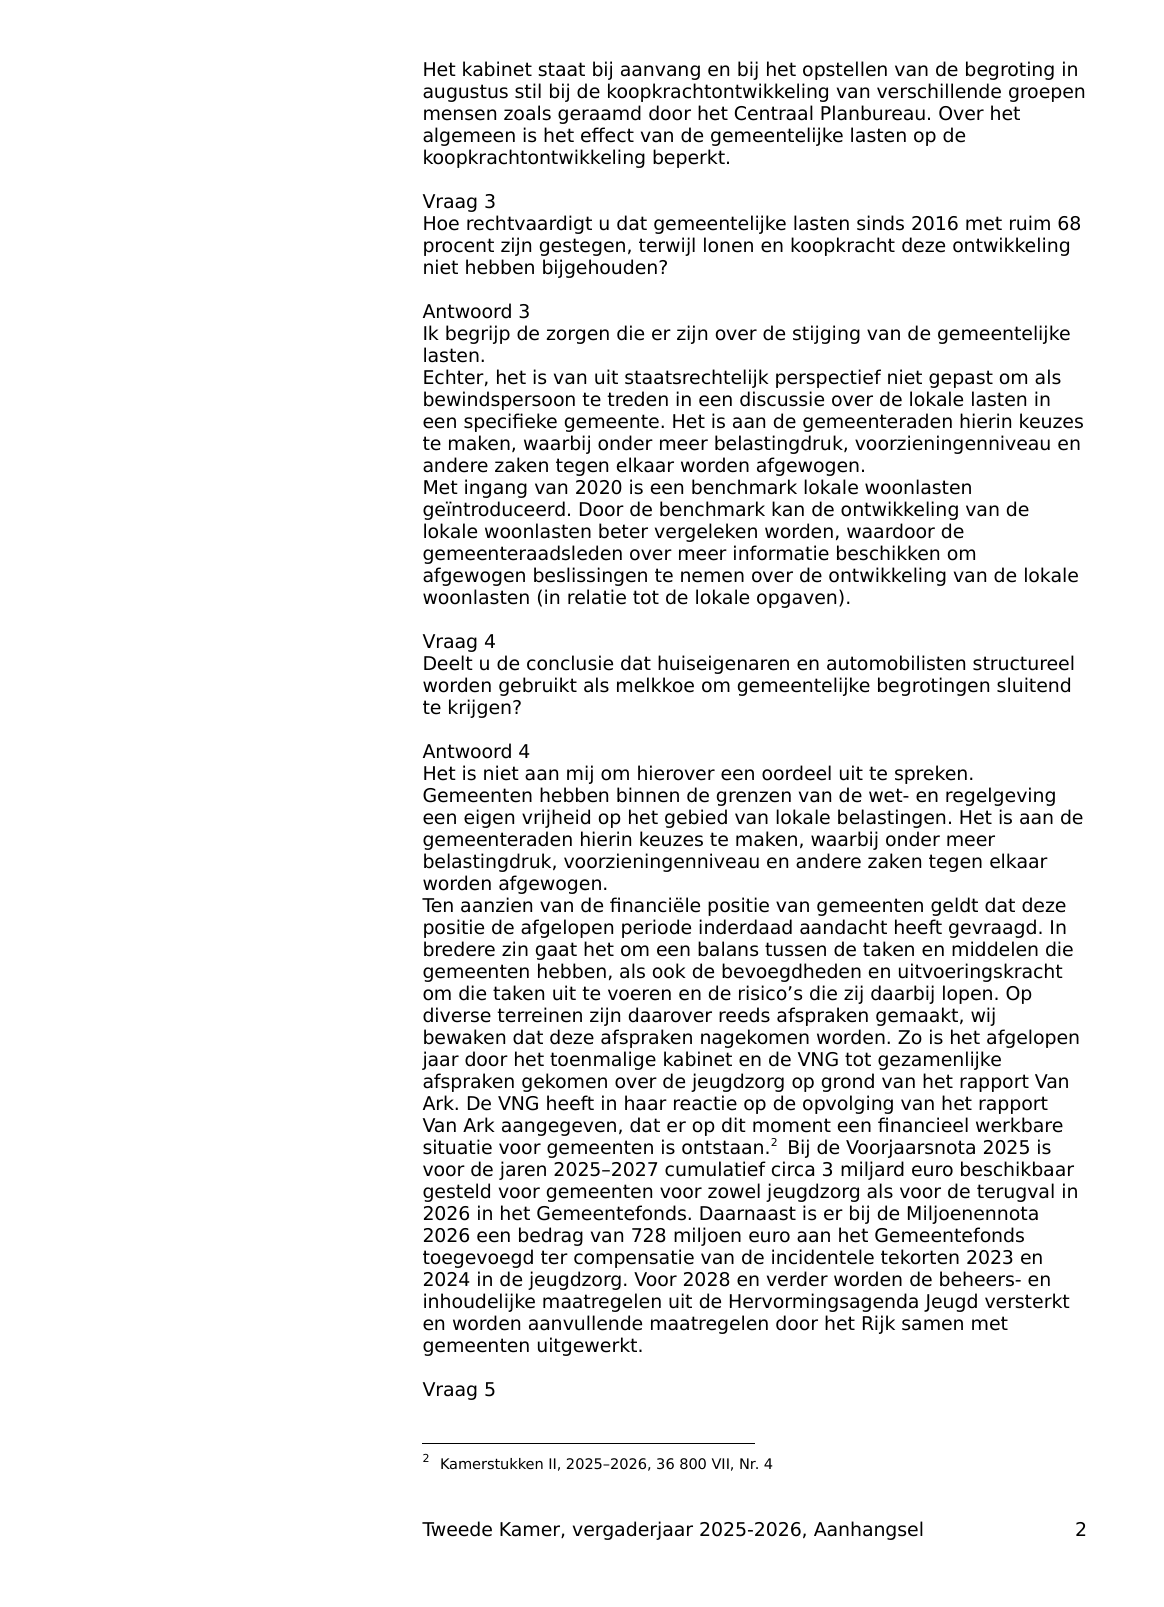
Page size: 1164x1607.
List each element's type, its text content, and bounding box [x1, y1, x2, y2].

text Ik begrijp de zorgen die er zijn over de stijging van de gemeentelijke lasten. [422, 323, 1087, 367]
text Deelt u de conclusie dat huiseigenaren en automobilisten structureel worden gebruikt als melkkoe om gemeentelijke begrotingen sluitend te krijgen? [422, 653, 1087, 719]
text Met ingang van 2020 is een benchmark lokale woonlasten geïntroduceerd. Door de benchmark kan de ontwikkeling van de lokale woonlasten beter vergeleken worden, waardoor de gemeenteraadsleden over meer informatie beschikken om afgewogen beslissingen te nemen over de ontwikkeling van de lokale woonlasten (in relatie tot de lokale opgaven). [422, 477, 1087, 609]
text Vraag 3 [422, 191, 1087, 213]
text Het is niet aan mij om hierover een oordeel uit te spreken. Gemeenten hebben binnen de grenzen van de wet- en regelgeving een eigen vrijheid op het gebied van lokale belastingen. Het is aan de gemeenteraden hierin keuzes te maken, waarbij onder meer belastingdruk, voorzieningenniveau en andere zaken tegen elkaar worden afgewogen. [422, 763, 1087, 895]
text Ten aanzien van de financiële positie van gemeenten geldt dat deze positie de afgelopen periode inderdaad aandacht heeft gevraagd. In bredere zin gaat het om een balans tussen de taken en middelen die gemeenten hebben, als ook de bevoegdheden en uitvoeringskracht om die taken uit te voeren en de risico’s die zij daarbij lopen. Op diverse terreinen zijn daarover reeds afspraken gemaakt, wij bewaken dat deze afspraken nagekomen worden. Zo is het afgelopen jaar door het toenmalige kabinet en de VNG tot gezamenlijke afspraken gekomen over de jeugdzorg op grond van het rapport Van Ark. De VNG heeft in haar reactie op de opvolging van het rapport Van Ark aangegeven, dat er op dit moment een financieel werkbare situatie voor gemeenten is ontstaan. Bij de Voorjaarsnota 2025 is voor de jaren 2025–2027 cumulatief circa 3 miljard euro beschikbaar gesteld voor gemeenten voor zowel jeugdzorg als voor de terugval in 2026 in het Gemeentefonds. Daarnaast is er bij de Miljoenennota 2026 een bedrag van 728 miljoen euro aan het Gemeentefonds toegevoegd ter compensatie van de incidentele tekorten 2023 en 2024 in de jeugdzorg. Voor 2028 en verder worden de beheers- en inhoudelijke maatregelen uit de Hervormingsagenda Jeugd versterkt en worden aanvullende maatregelen door het Rijk samen met gemeenten uitgewerkt. [422, 895, 1087, 1357]
text Kamerstukken II, 2025–2026, 36 800 VII, Nr. 4 [422, 1452, 1087, 1474]
text Vraag 5 [422, 1379, 1087, 1401]
text Echter, het is van uit staatsrechtelijk perspectief niet gepast om als bewindspersoon te treden in een discussie over de lokale lasten in een specifieke gemeente. Het is aan de gemeenteraden hierin keuzes te maken, waarbij onder meer belastingdruk, voorzieningenniveau en andere zaken tegen elkaar worden afgewogen. [422, 367, 1087, 477]
text Antwoord 4 [422, 741, 1087, 763]
text Het kabinet staat bij aanvang en bij het opstellen van de begroting in augustus stil bij de koopkrachtontwikkeling van verschillende groepen mensen zoals geraamd door het Centraal Planbureau. Over het algemeen is het effect van de gemeentelijke lasten op de koopkrachtontwikkeling beperkt. [422, 59, 1087, 169]
text Antwoord 3 [422, 301, 1087, 323]
text Vraag 4 [422, 631, 1087, 653]
text Hoe rechtvaardigt u dat gemeentelijke lasten sinds 2016 met ruim 68 procent zijn gestegen, terwijl lonen en koopkracht deze ontwikkeling niet hebben bijgehouden? [422, 213, 1087, 279]
